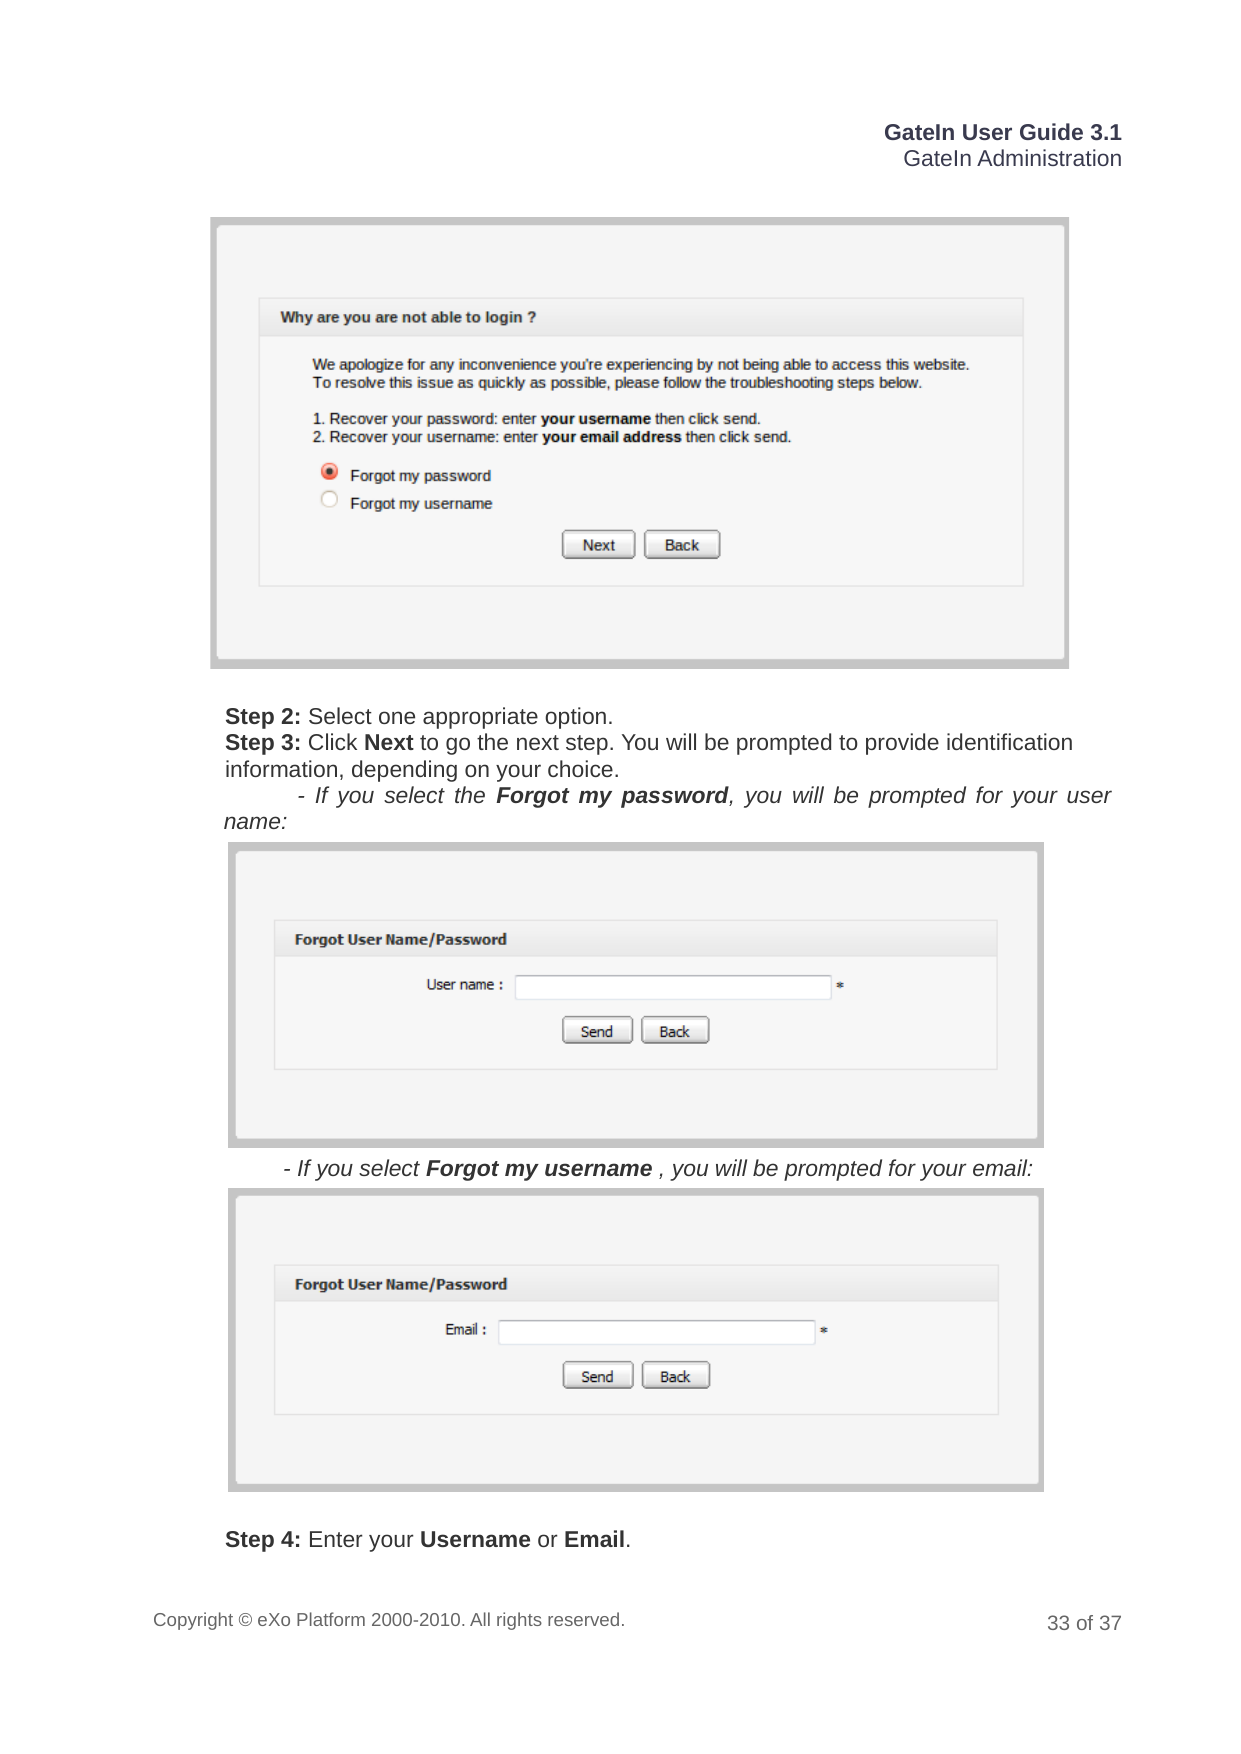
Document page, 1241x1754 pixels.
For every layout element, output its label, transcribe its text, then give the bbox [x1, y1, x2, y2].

list - If you select Forgot my username , you will be prompted for your email: [150, 1148, 1122, 1181]
picture [210, 217, 1070, 669]
list Step 2: Select one appropriate option. [187, 703, 1122, 729]
list Step 4: Enter your Username or Email. [187, 1526, 1122, 1552]
picture [228, 1188, 1044, 1492]
picture [228, 842, 1044, 1148]
list - If you select the Forgot my password, you will be prompted for your user name: [150, 782, 1122, 835]
list Step 3: Click Next to go the next step. You will be prompted to provide identification information, depending on your choice. [187, 729, 1122, 782]
